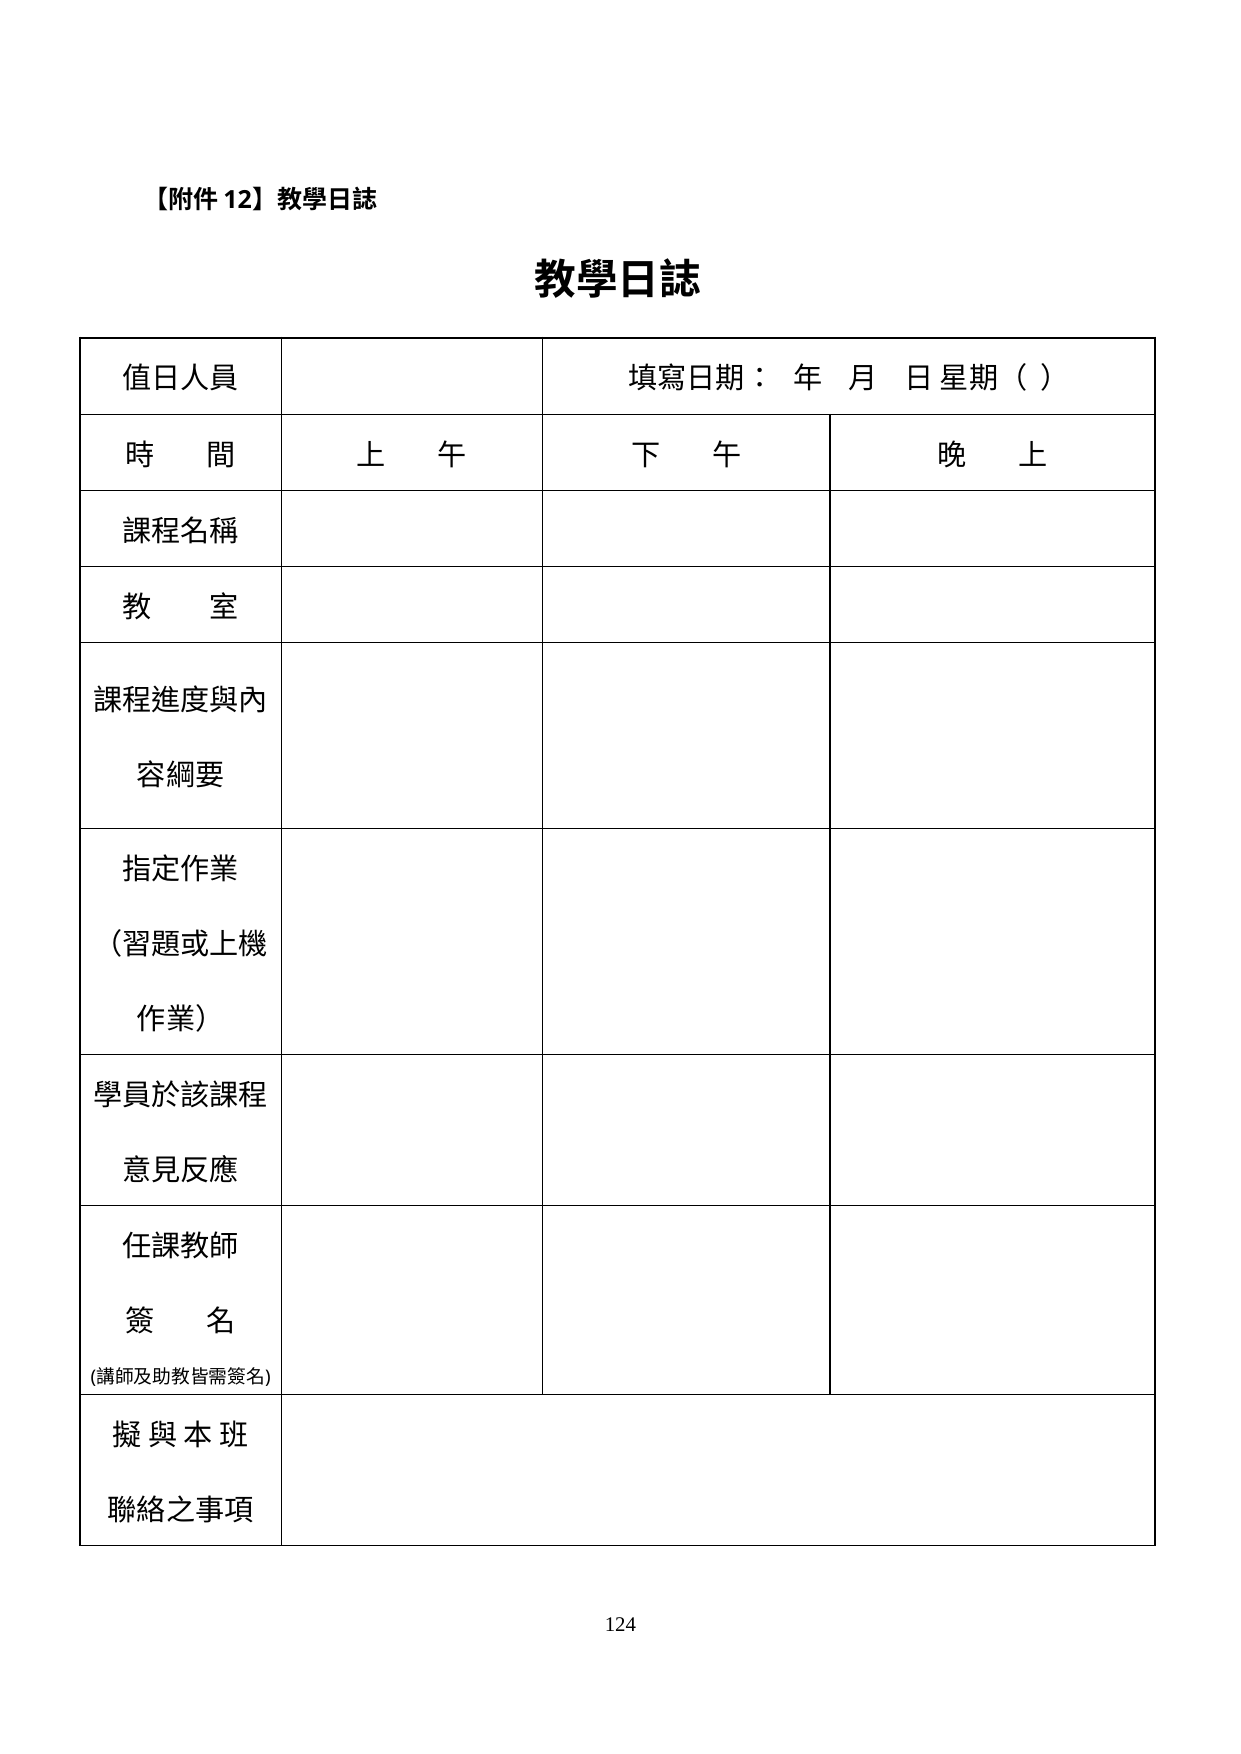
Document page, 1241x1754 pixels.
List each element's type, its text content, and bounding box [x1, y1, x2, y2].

table_cell 填寫日期： 年 月 日 星期（ ） [543, 339, 1154, 414]
table_cell [1156, 1394, 1160, 1545]
table_cell [1156, 1054, 1160, 1205]
table_cell 值日人員 [81, 339, 281, 414]
table_cell [1156, 1205, 1160, 1394]
table_cell [1156, 490, 1160, 566]
table_cell [831, 829, 1154, 1054]
table_cell [1156, 828, 1160, 1054]
table_cell [831, 643, 1154, 828]
table_cell 擬 與 本 班 聯絡之事項 [81, 1395, 281, 1545]
table_cell [1156, 337, 1160, 414]
table_cell 任課教師 簽 名 (講師及助教皆需簽名) [81, 1206, 281, 1394]
table_cell [543, 567, 829, 642]
table_cell [282, 829, 542, 1054]
table_cell [282, 339, 542, 414]
table_cell 下 午 [543, 415, 829, 490]
table_cell [1156, 642, 1160, 828]
table_cell [282, 491, 542, 566]
table_cell [831, 491, 1154, 566]
table_cell 指定作業 （習題或上機作業） [81, 829, 281, 1054]
table_cell 課程進度與內容綱要 [81, 643, 281, 828]
table_cell [543, 1055, 829, 1205]
text 【附件12】教學日誌 [143, 180, 1122, 216]
table_cell 教 室 [81, 567, 281, 642]
table_cell 上 午 [282, 415, 542, 490]
table_header 教學日誌 [80, 216, 1155, 337]
table_cell 晚 上 [831, 415, 1154, 490]
table_cell [831, 1206, 1154, 1394]
table_cell 課程名稱 [81, 491, 281, 566]
table_cell [282, 1206, 542, 1394]
table_cell [543, 829, 829, 1054]
table_cell [543, 643, 829, 828]
table_cell [282, 1055, 542, 1205]
table_cell 時 間 [81, 415, 281, 490]
table_cell [282, 1395, 1154, 1545]
table_cell 學員於該課程意見反應 [81, 1055, 281, 1205]
table_cell [282, 643, 542, 828]
table_cell [282, 567, 542, 642]
table_cell [543, 491, 829, 566]
table_cell [1156, 566, 1160, 642]
table_cell [831, 1055, 1154, 1205]
table_cell [831, 567, 1154, 642]
table_cell [1156, 414, 1160, 490]
table_cell [543, 1206, 829, 1394]
table_header [1155, 216, 1160, 337]
